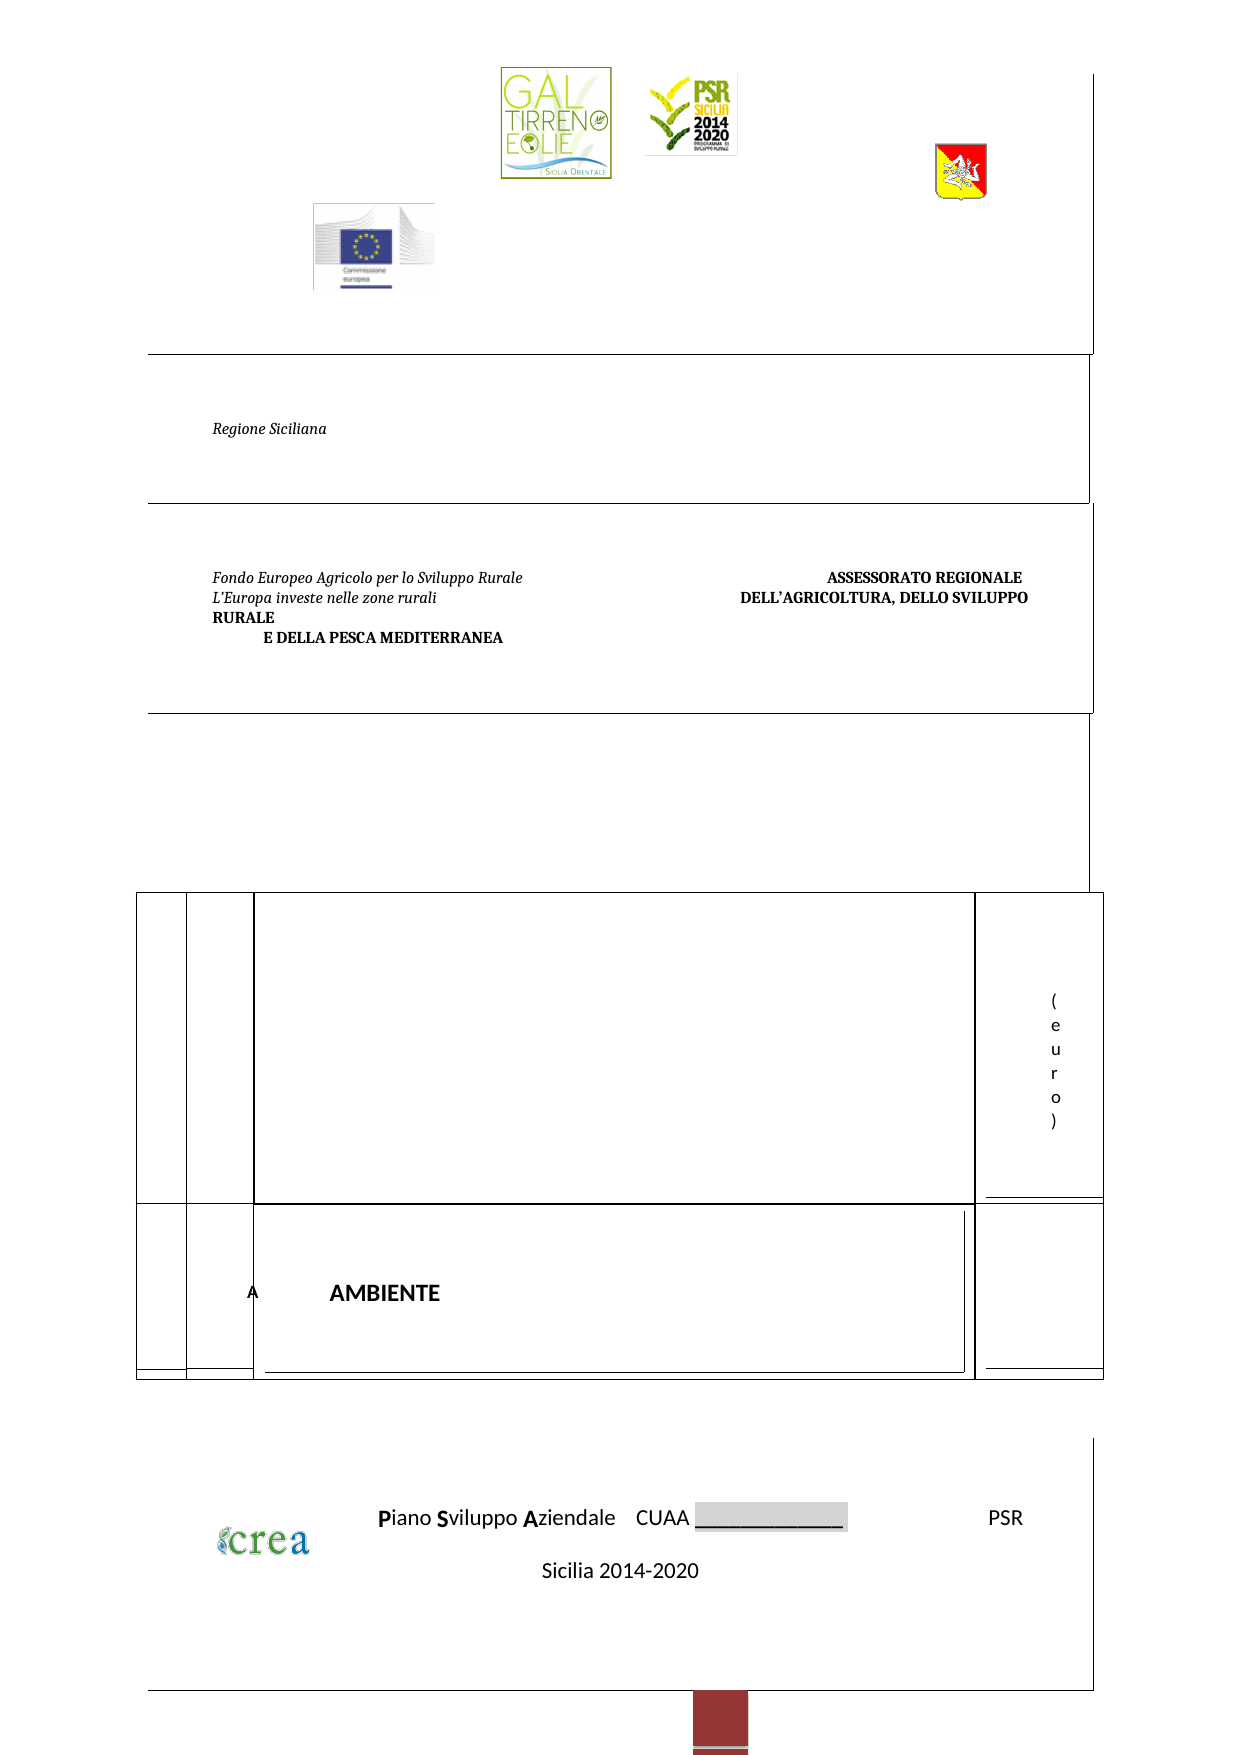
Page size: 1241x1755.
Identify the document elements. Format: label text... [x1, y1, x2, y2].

table_header [137, 893, 186, 1203]
table_header [255, 893, 974, 1203]
table_cell A [187, 1369, 253, 1378]
table_cell A [187, 1204, 253, 1368]
table_header Cod [187, 893, 253, 1203]
table_cell [137, 1370, 186, 1378]
table_cell [137, 1204, 186, 1369]
table_cell [976, 1204, 1103, 1378]
table_cell AMBIENTE [254, 1205, 974, 1378]
table_header (euro) [976, 893, 1103, 1203]
